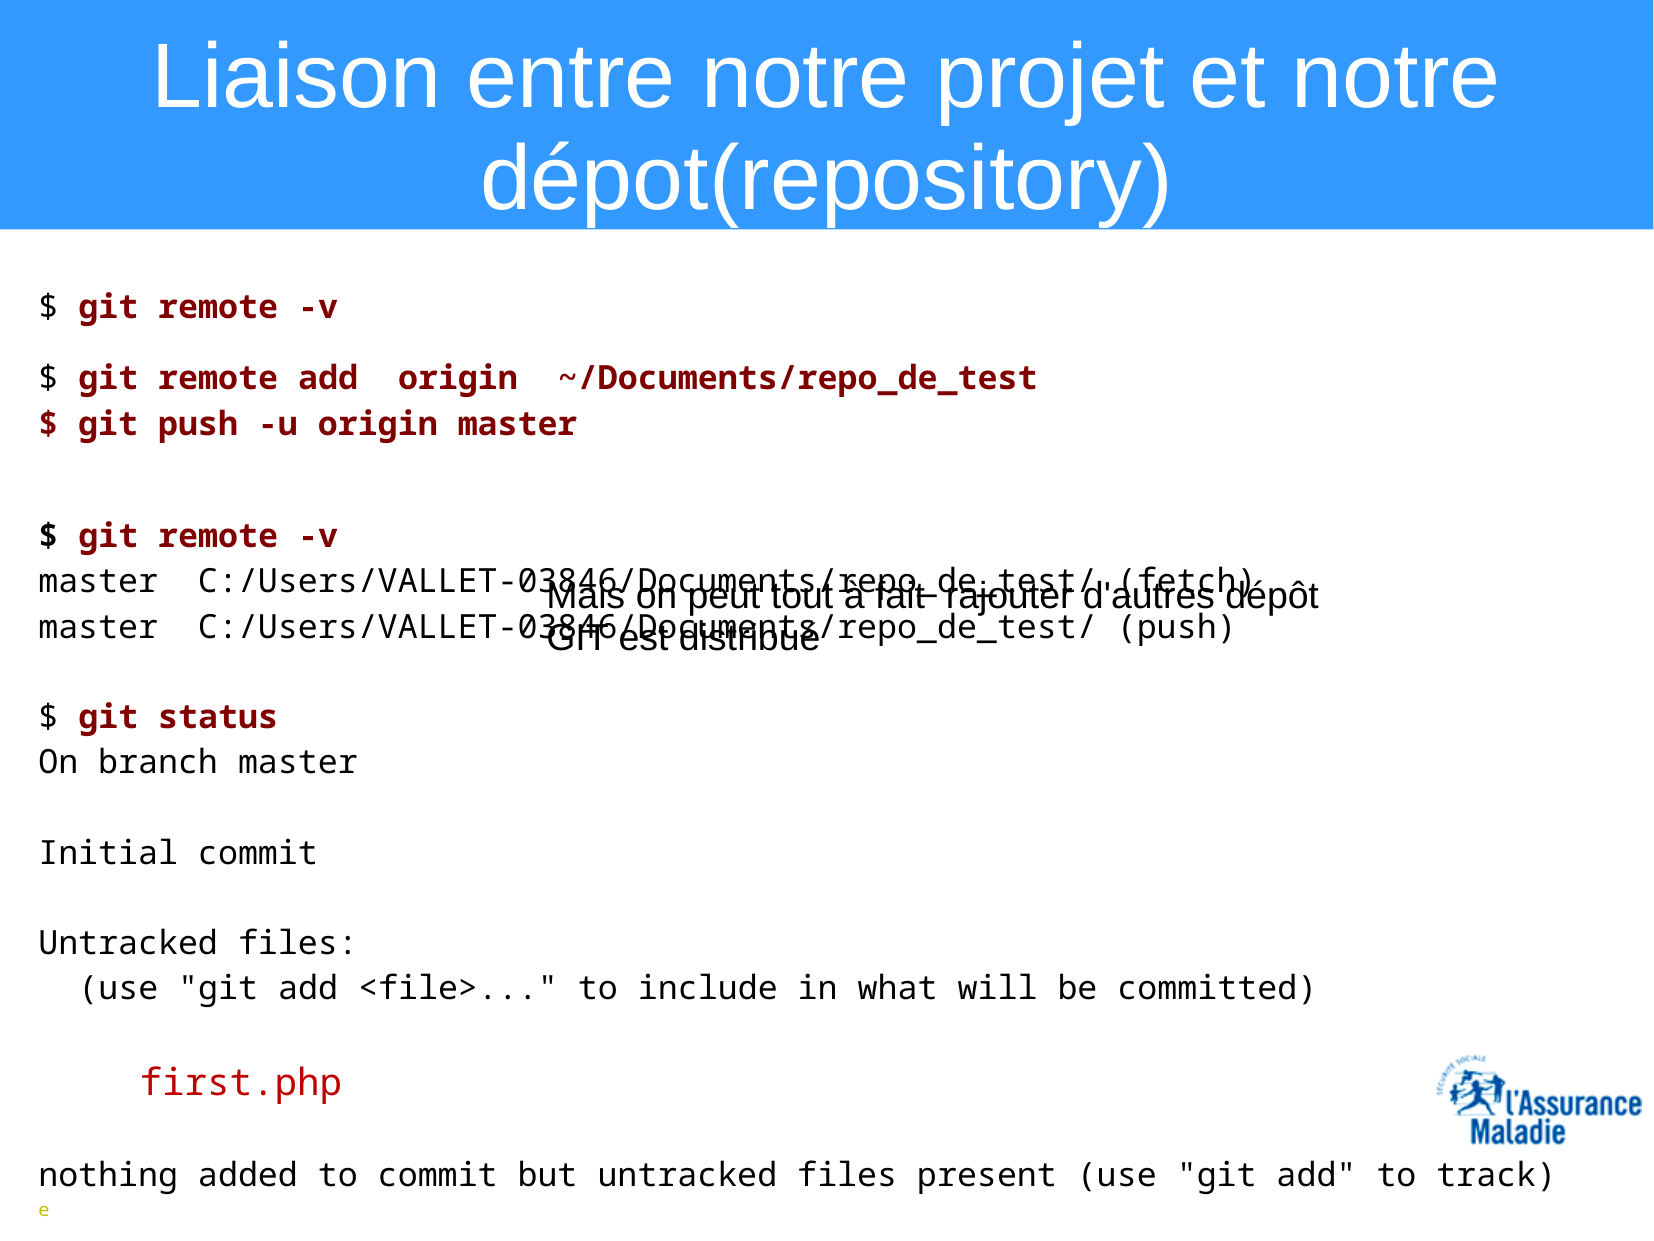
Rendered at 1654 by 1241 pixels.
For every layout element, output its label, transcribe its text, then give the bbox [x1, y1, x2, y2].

text_box $ git remote -v $ git remote add origin ~/Documents/repo_de_test $ git push -u origin master $ git remote -v master C:/Users/VALLET-03846/Documents/repo_de_test/ (fetch) master C:/Users/VALLET-03846/Documents/repo_de_test/ (push) $ git status On branch master Initial commit Untracked files: (use "git add <file>..." to include in what will be committed) first.php nothing added to commit but untracked files present (use "git add" to track) e [23, 250, 1642, 1099]
title Liaison entre notre projet et notre dépot(repository) [0, 0, 1654, 230]
text_box Mais on peut tout à fait rajouter d'autres dépôt GIT est distribué [531, 566, 1394, 666]
picture [1415, 1051, 1642, 1146]
